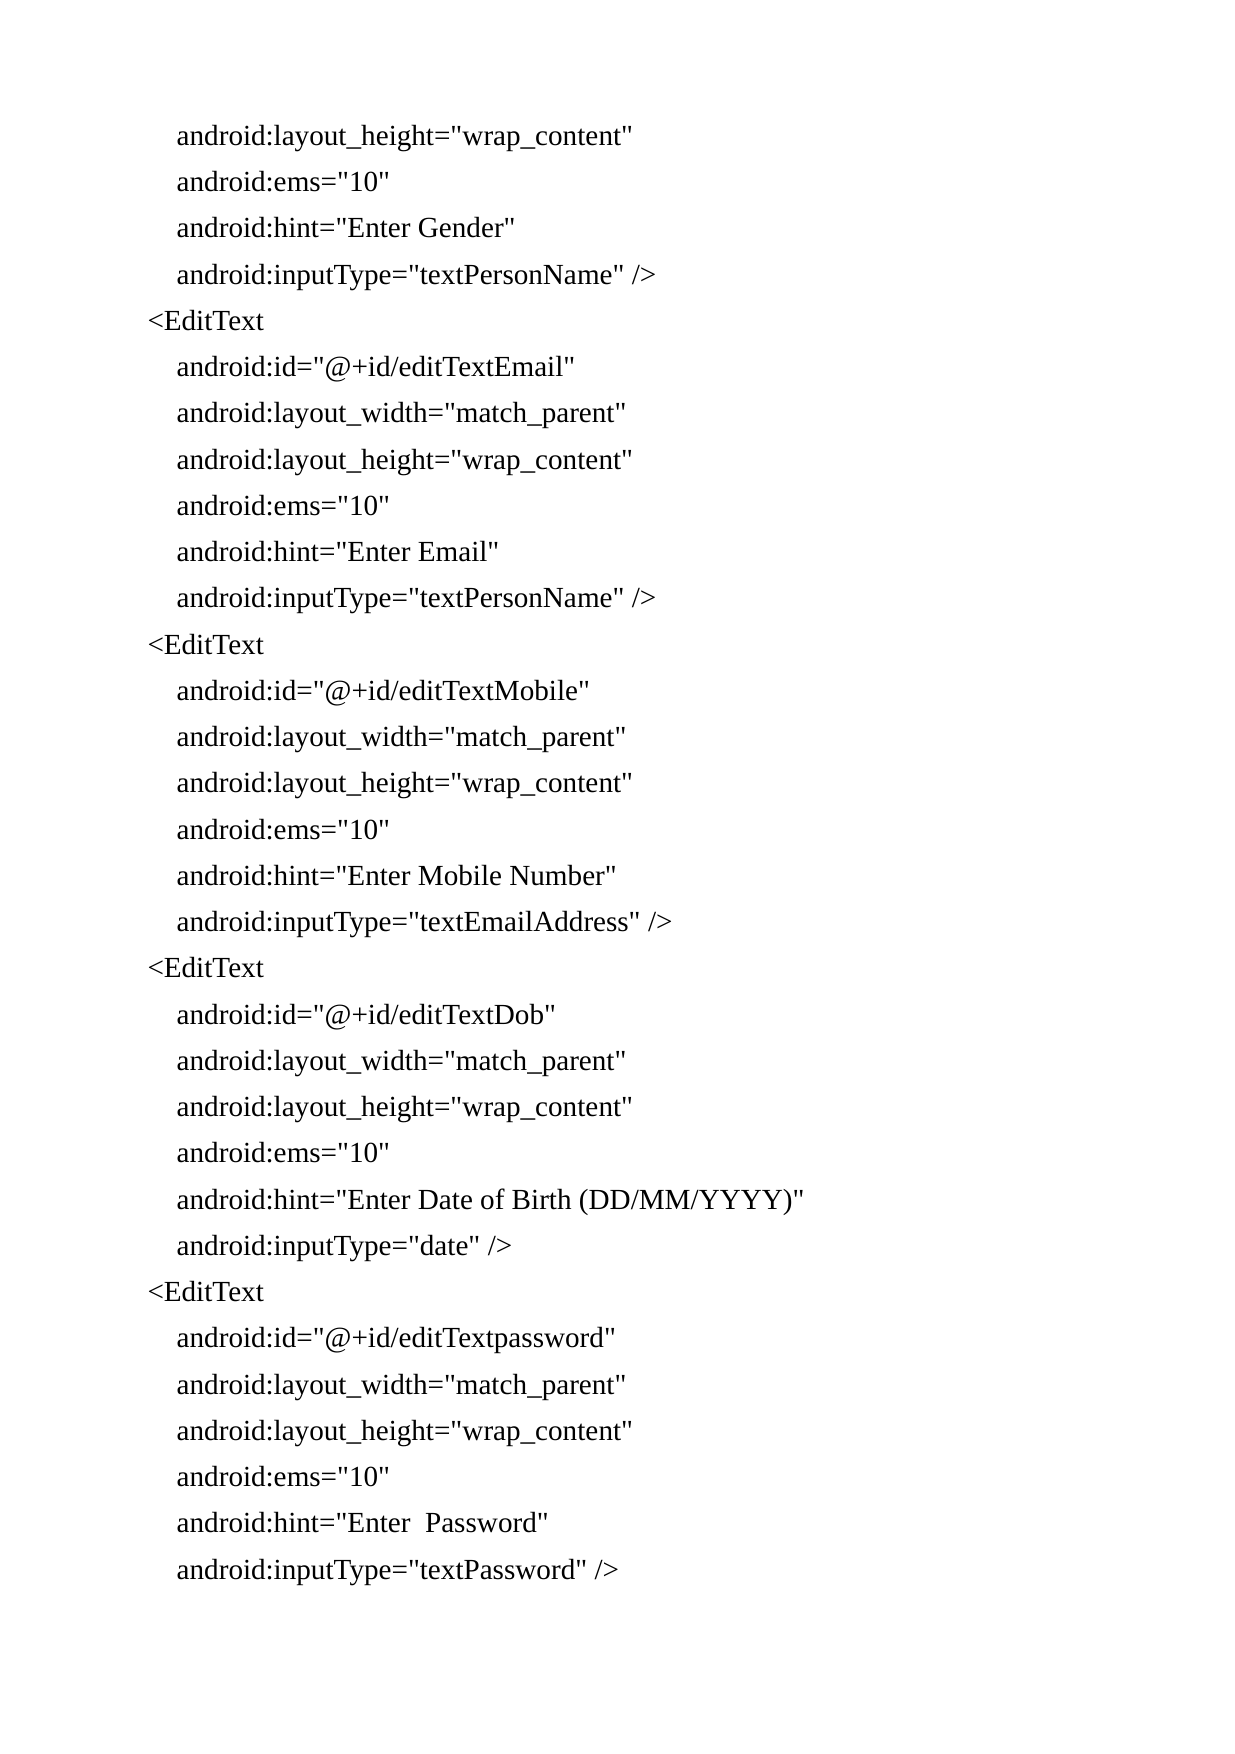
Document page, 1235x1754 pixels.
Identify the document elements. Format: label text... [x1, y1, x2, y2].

text android:hint="Enter Email" [118, 534, 1116, 568]
text android:layout_width="match_parent" [118, 396, 1116, 429]
text android:inputType="textPersonName" /> [118, 257, 1116, 290]
text android:layout_width="match_parent" [118, 719, 1116, 753]
text android:hint="Enter Mobile Number" [118, 858, 1116, 892]
text android:id="@+id/editTextDob" [118, 997, 1116, 1030]
text <EditText [118, 303, 1116, 337]
text android:inputType="textPersonName" /> [118, 581, 1116, 614]
text android:layout_height="wrap_content" [118, 118, 1116, 152]
text <EditText [118, 627, 1116, 660]
text <EditText [118, 951, 1116, 984]
text android:ems="10" [118, 812, 1116, 845]
text android:id="@+id/editTextMobile" [118, 673, 1116, 707]
text android:layout_height="wrap_content" [118, 442, 1116, 475]
text android:hint="Enter Date of Birth (DD/MM/YYYY)" [118, 1182, 1116, 1215]
text android:hint="Enter Password" [118, 1506, 1116, 1539]
text android:ems="10" [118, 1136, 1116, 1169]
text android:layout_width="match_parent" [118, 1043, 1116, 1077]
text android:layout_width="match_parent" [118, 1367, 1116, 1400]
text android:layout_height="wrap_content" [118, 1413, 1116, 1447]
text android:ems="10" [118, 164, 1116, 198]
text android:inputType="textPassword" /> [118, 1552, 1116, 1585]
text <EditText [118, 1274, 1116, 1308]
text android:ems="10" [118, 488, 1116, 522]
text android:layout_height="wrap_content" [118, 1089, 1116, 1123]
text android:inputType="date" /> [118, 1228, 1116, 1262]
text android:inputType="textEmailAddress" /> [118, 904, 1116, 938]
text android:id="@+id/editTextpassword" [118, 1321, 1116, 1354]
text android:ems="10" [118, 1459, 1116, 1493]
text android:id="@+id/editTextEmail" [118, 349, 1116, 383]
text android:layout_height="wrap_content" [118, 766, 1116, 799]
text android:hint="Enter Gender" [118, 211, 1116, 244]
